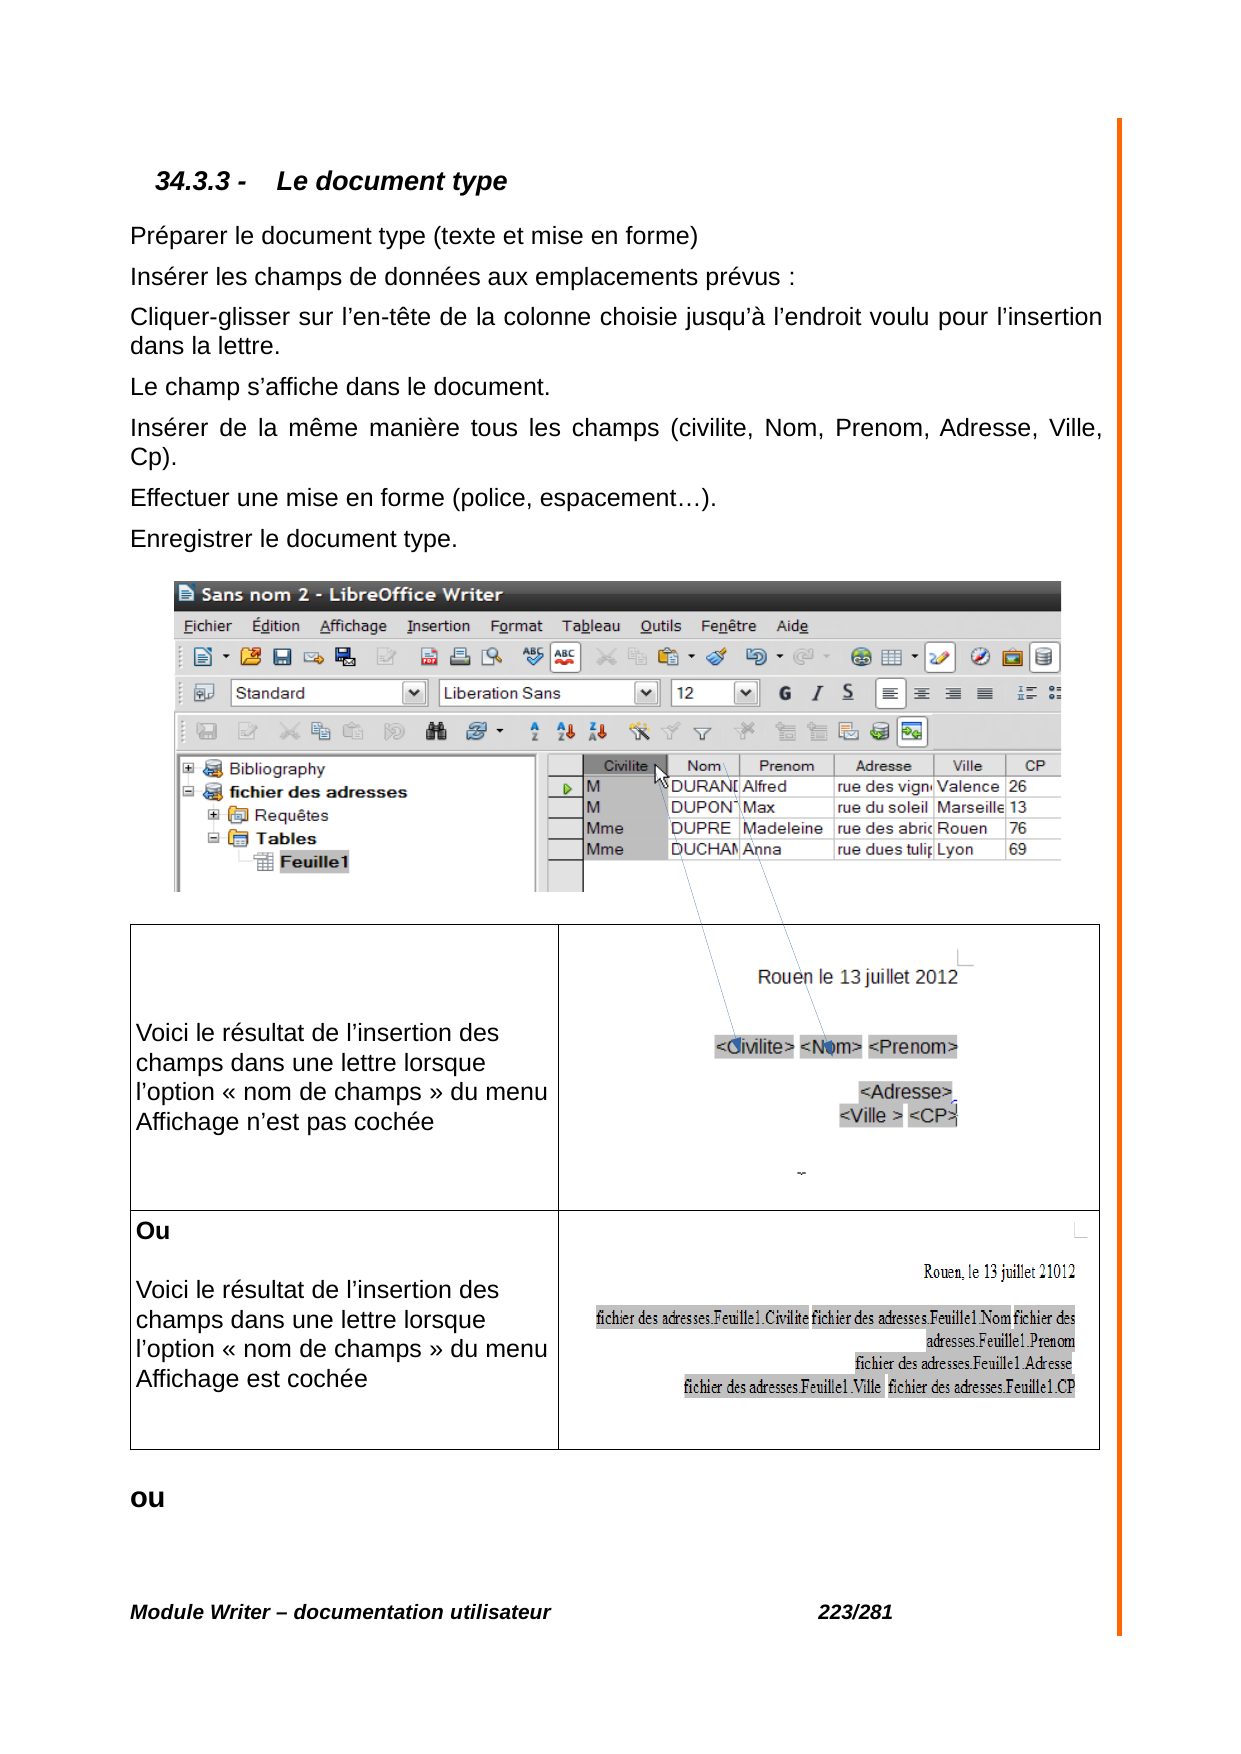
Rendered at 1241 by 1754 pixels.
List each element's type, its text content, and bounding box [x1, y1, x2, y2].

table_header Voici le résultat de l’insertion des champs dans une lettre lorsque l’option « nom de champs » du menu Affichage n’est pas cochée [131, 925, 558, 1210]
picture [569, 1222, 1096, 1415]
text Cliquer-glisser sur l’en-tête de la colonne choisie jusqu’à l’endroit voulu pour l’insertion dans la lettre. [130, 302, 1105, 360]
subtitle Le document type [155, 165, 1105, 196]
table_cell [559, 1223, 1099, 1449]
text Enregistrer le document type. [130, 524, 1105, 553]
text Insérer les champs de données aux emplacements prévus : [130, 261, 1105, 290]
text ou [130, 1482, 1105, 1514]
table_cell Ou Voici le résultat de l’insertion des champs dans une lettre lorsque l’option « nom de champs » du menu Affichage est cochée [131, 1211, 558, 1449]
picture [174, 581, 1062, 892]
text Insérer de la même manière tous les champs (civilite, Nom, Prenom, Adresse, Ville, Cp). [130, 413, 1105, 471]
table_cell [559, 1211, 1099, 1222]
text Effectuer une mise en forme (police, espacement…). [130, 483, 1105, 512]
picture [681, 945, 1010, 1175]
table_header [559, 925, 1099, 1210]
text Préparer le document type (texte et mise en forme) [130, 221, 1105, 249]
table_header [703, 925, 790, 945]
text Le champ s’affiche dans le document. [130, 372, 1105, 401]
